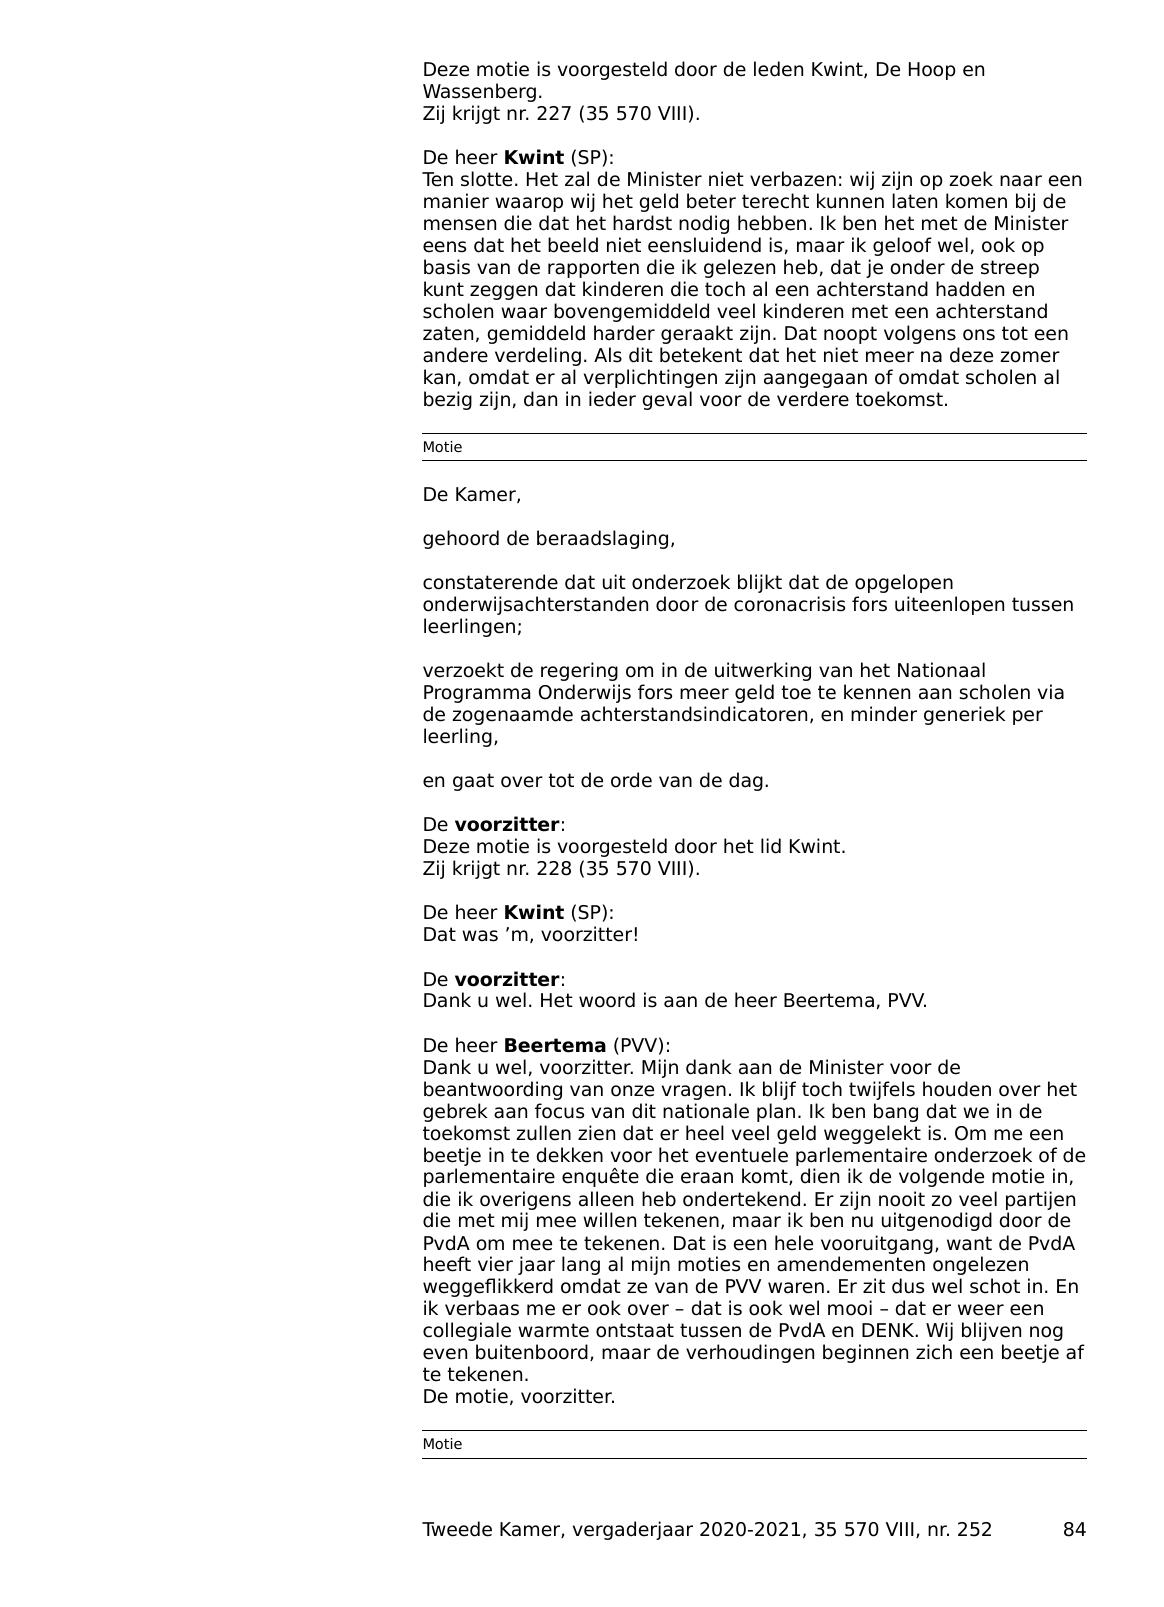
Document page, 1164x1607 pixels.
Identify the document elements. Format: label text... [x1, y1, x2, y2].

text De heer Kwint (SP): [422, 902, 1087, 924]
text Dank u wel, voorzitter. Mijn dank aan de Minister voor de beantwoording van onze vragen. Ik blijf toch twijfels houden over het gebrek aan focus van dit nationale plan. Ik ben bang dat we in de toekomst zullen zien dat er heel veel geld weggelekt is. Om me een beetje in te dekken voor het eventuele parlementaire onderzoek of de parlementaire enquête die eraan komt, dien ik de volgende motie in, die ik overigens alleen heb ondertekend. Er zijn nooit zo veel partijen die met mij mee willen tekenen, maar ik ben nu uitgenodigd door de PvdA om mee te tekenen. Dat is een hele vooruitgang, want de PvdA heeft vier jaar lang al mijn moties en amendementen ongelezen weggeflikkerd omdat ze van de PVV waren. Er zit dus wel schot in. En ik verbaas me er ook over – dat is ook wel mooi – dat er weer een collegiale warmte ontstaat tussen de PvdA en DENK. Wij blijven nog even buitenboord, maar de verhoudingen beginnen zich een beetje af te tekenen. [422, 1057, 1087, 1386]
text Dank u wel. Het woord is aan de heer Beertema, PVV. [422, 990, 1087, 1012]
text De voorzitter: [422, 968, 1087, 990]
text Dat was ’m, voorzitter! [422, 924, 1087, 946]
text gehoord de beraadslaging, [422, 528, 1087, 549]
text verzoekt de regering om in de uitwerking van het Nationaal Programma Onderwijs fors meer geld toe te kennen aan scholen via de zogenaamde achterstandsindicatoren, en minder generiek per leerling, [422, 660, 1087, 748]
text De Kamer, [422, 483, 1087, 505]
table_header Motie [422, 1431, 1087, 1457]
text constaterende dat uit onderzoek blijkt dat de opgelopen onderwijsachterstanden door de coronacrisis fors uiteenlopen tussen leerlingen; [422, 572, 1087, 638]
text Deze motie is voorgesteld door het lid Kwint. [422, 836, 1087, 858]
text Ten slotte. Het zal de Minister niet verbazen: wij zijn op zoek naar een manier waarop wij het geld beter terecht kunnen laten komen bij de mensen die dat het hardst nodig hebben. Ik ben het met de Minister eens dat het beeld niet eensluidend is, maar ik geloof wel, ook op basis van de rapporten die ik gelezen heb, dat je onder de streep kunt zeggen dat kinderen die toch al een achterstand hadden en scholen waar bovengemiddeld veel kinderen met een achterstand zaten, gemiddeld harder geraakt zijn. Dat noopt volgens ons tot een andere verdeling. Als dit betekent dat het niet meer na deze zomer kan, omdat er al verplichtingen zijn aangegaan of omdat scholen al bezig zijn, dan in ieder geval voor de verdere toekomst. [422, 169, 1087, 411]
text Deze motie is voorgesteld door de leden Kwint, De Hoop en Wassenberg. [422, 59, 1087, 103]
text De motie, voorzitter. [422, 1386, 1087, 1408]
text Zij krijgt nr. 228 (35 570 VIII). [422, 858, 1087, 880]
text De heer Kwint (SP): [422, 147, 1087, 169]
text Zij krijgt nr. 227 (35 570 VIII). [422, 103, 1087, 125]
table_header Motie [422, 434, 1087, 460]
text en gaat over tot de orde van de dag. [422, 770, 1087, 792]
text De voorzitter: [422, 814, 1087, 836]
text De heer Beertema (PVV): [422, 1034, 1087, 1057]
